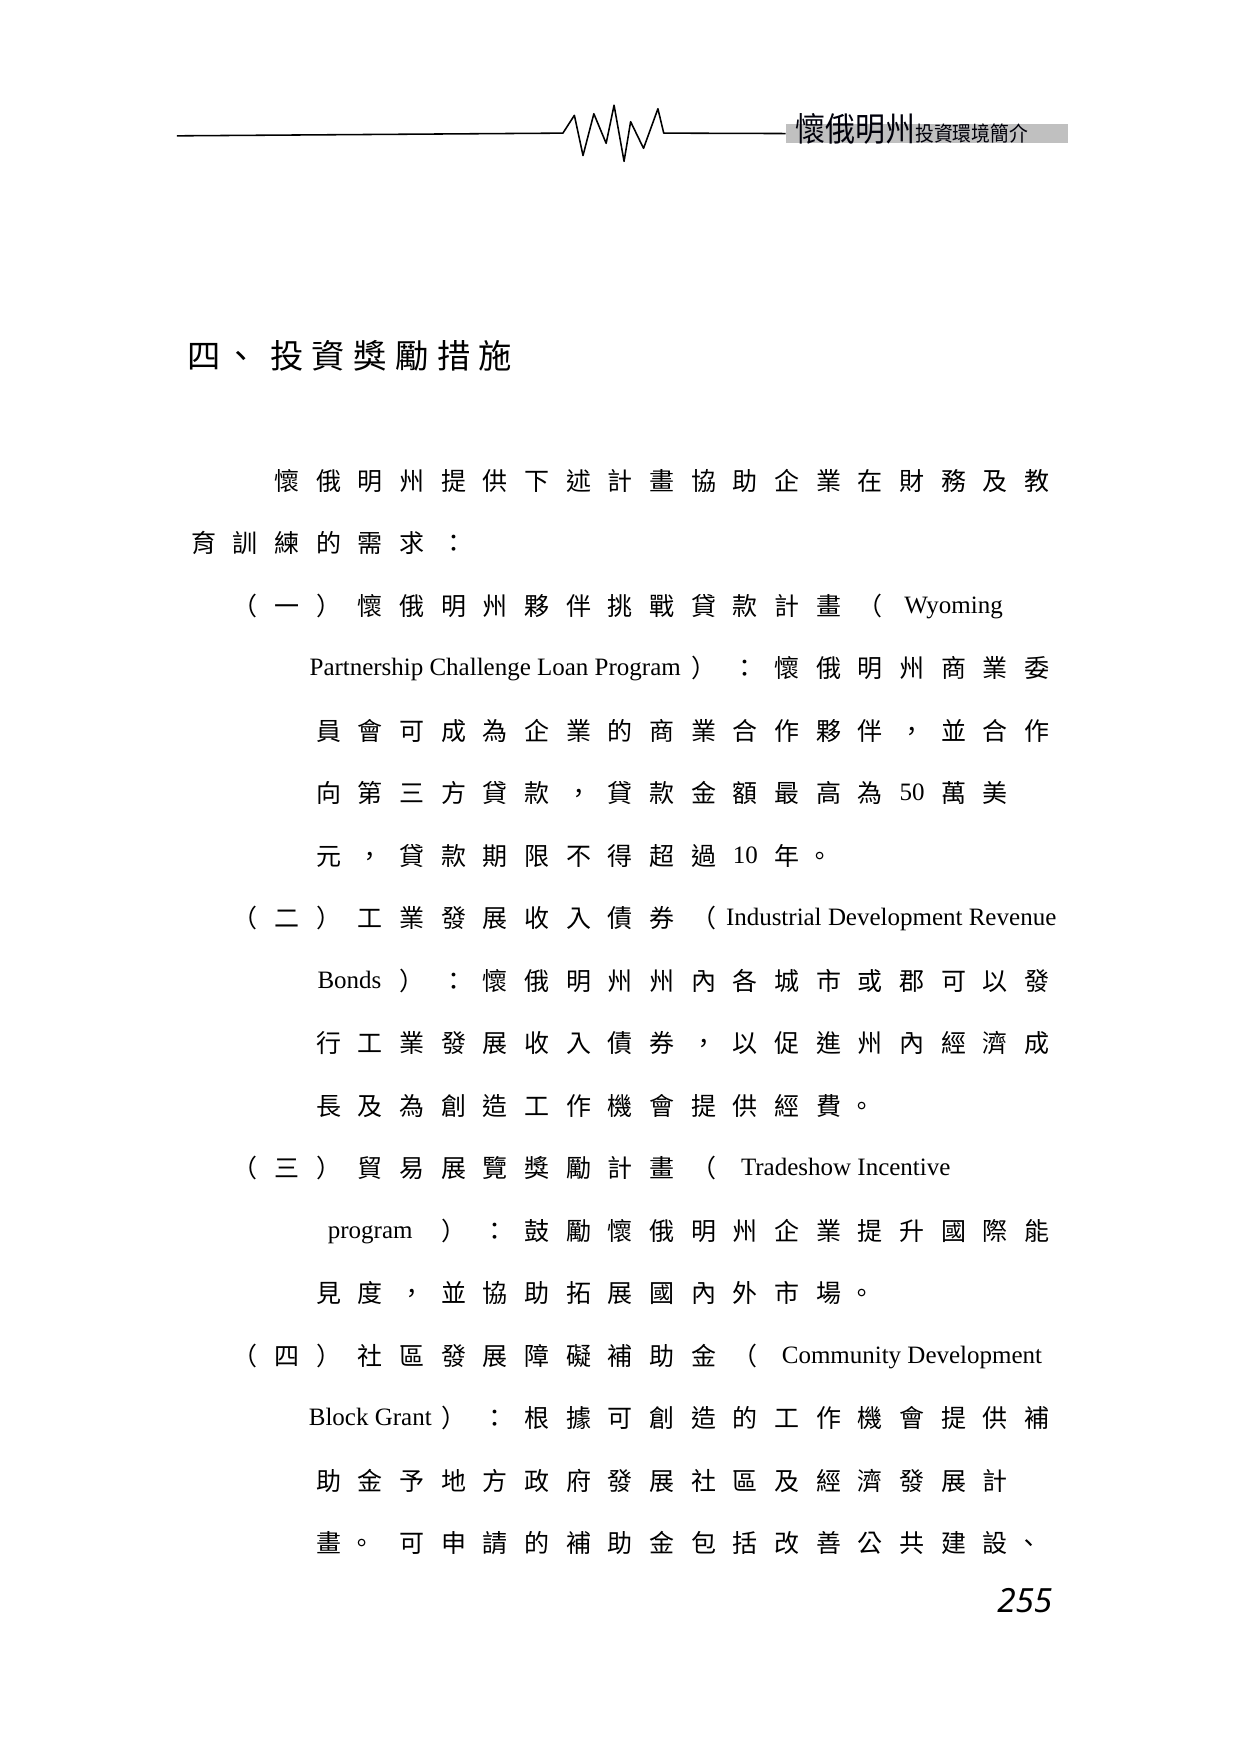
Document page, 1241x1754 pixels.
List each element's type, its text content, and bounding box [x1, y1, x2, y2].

text 四、投資獎勵措施 [183, 313, 1058, 375]
text （四）社區發展障礙補助金（Community Development Block Grant）：根據可創造的工作機會提供補助金予地方政府發展社區及經濟發展計畫。可申請的補助金包括改善公共建設、 [207, 1313, 1058, 1563]
text （二）工業發展收入債券（Industrial Development Revenue Bonds）：懷俄明州州內各城市或郡可以發行工業發展收入債券，以促進州內經濟成長及為創造工作機會提供經費。 [207, 875, 1058, 1125]
text （三）貿易展覽獎勵計畫（Tradeshow Incentive program）：鼓勵懷俄明州企業提升國際能見度，並協助拓展國內外市場。 [207, 1125, 1058, 1313]
text （一）懷俄明州夥伴挑戰貸款計畫（Wyoming Partnership Challenge Loan Program）：懷俄明州商業委員會可成為企業的商業合作夥伴，並合作向第三方貸款，貸款金額最高為50萬美元，貸款期限不得超過10年。 [207, 563, 1058, 875]
text 懷俄明州提供下述計畫協助企業在財務及教育訓練的需求： [183, 438, 1058, 563]
